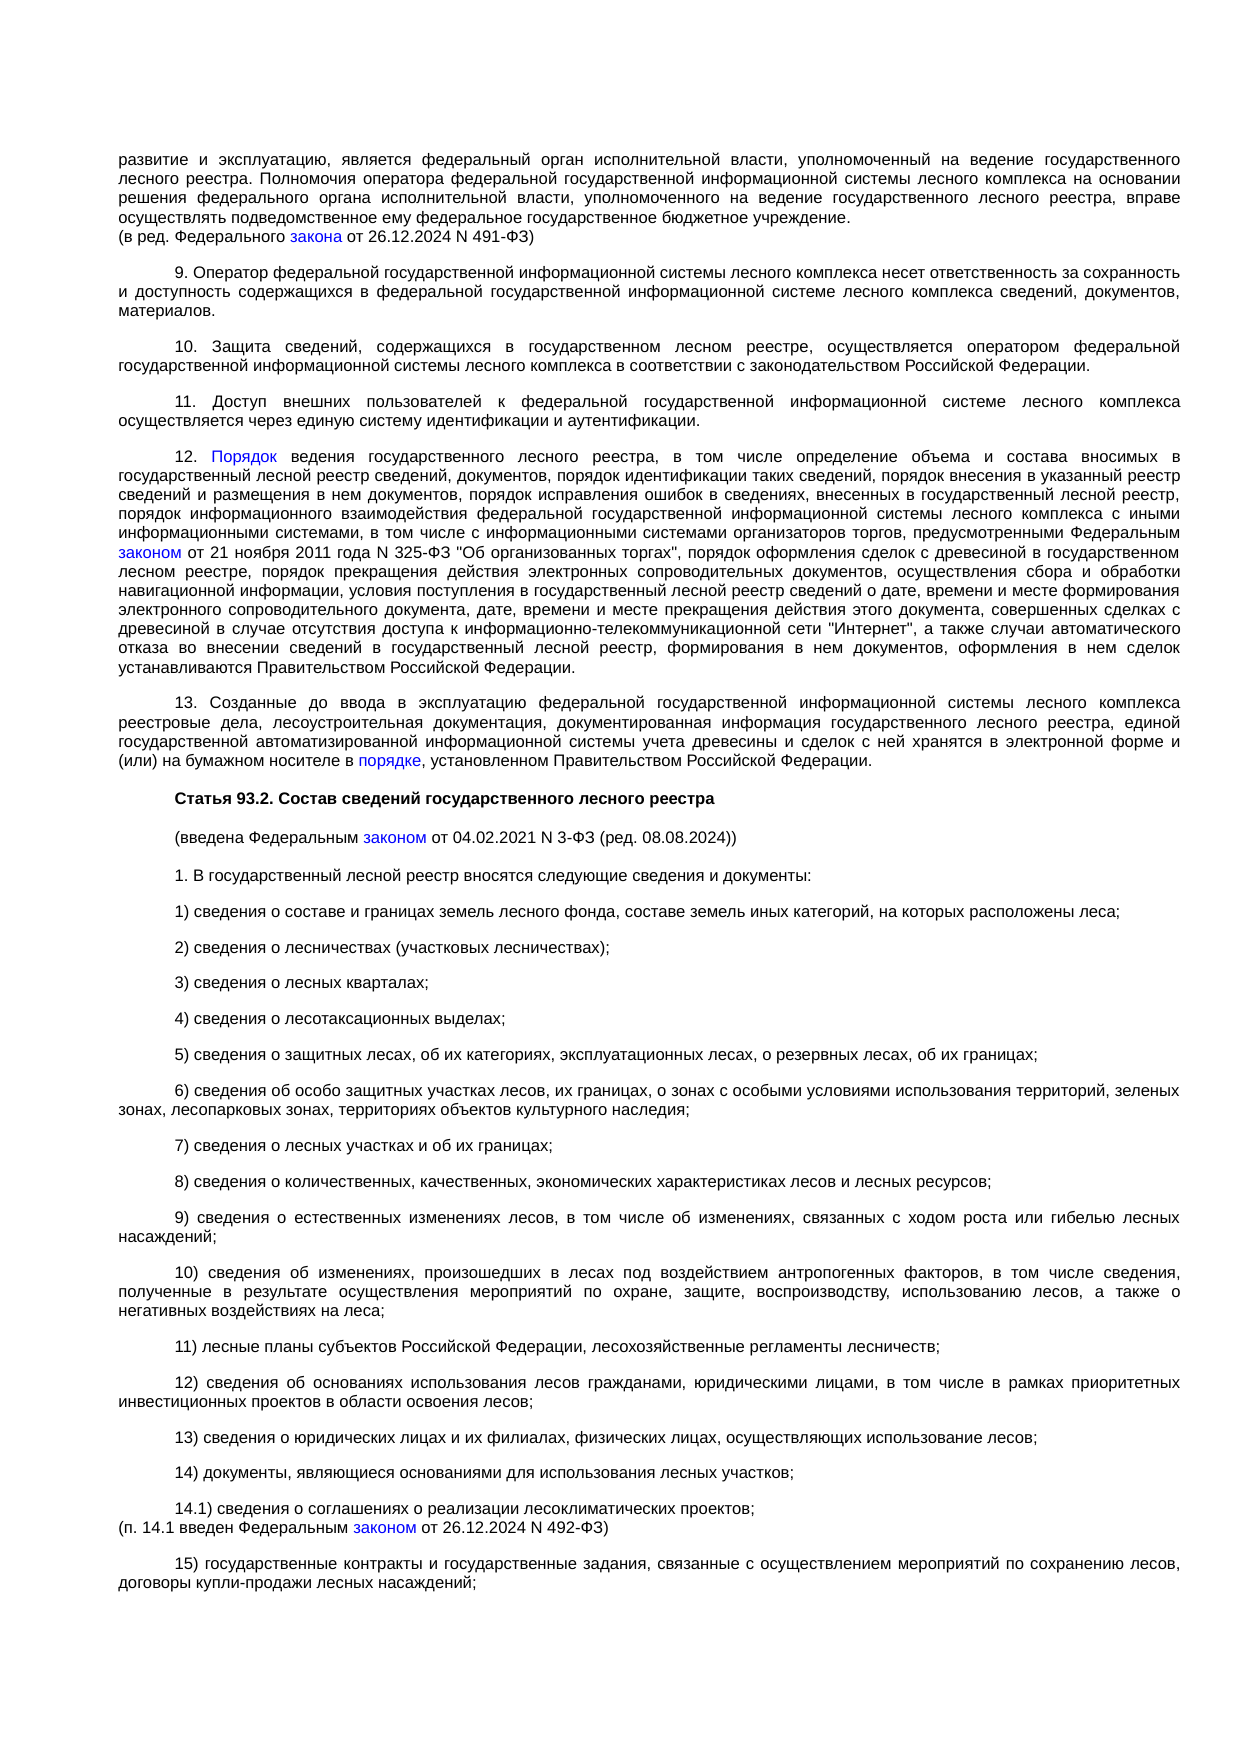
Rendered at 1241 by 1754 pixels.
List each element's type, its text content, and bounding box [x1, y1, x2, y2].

text 11. Доступ внешних пользователей к федеральной государственной информационной системе лесного комплекса осуществляется через единую систему идентификации и аутентификации. [118, 392, 1181, 430]
text 11) лесные планы субъектов Российской Федерации, лесохозяйственные регламенты лесничеств; [118, 1337, 1181, 1356]
text 3) сведения о лесных кварталах; [118, 973, 1181, 992]
text 1) сведения о составе и границах земель лесного фонда, составе земель иных категорий, на которых расположены леса; [118, 902, 1181, 921]
text 5) сведения о защитных лесах, об их категориях, эксплуатационных лесах, о резервных лесах, об их границах; [118, 1045, 1181, 1064]
text 4) сведения о лесотаксационных выделах; [118, 1009, 1181, 1028]
text 10) сведения об изменениях, произошедших в лесах под воздействием антропогенных факторов, в том числе сведения, полученные в результате осуществления мероприятий по охране, защите, воспроизводству, использованию лесов, а также о негативных воздействиях на леса; [118, 1262, 1181, 1320]
text 15) государственные контракты и государственные задания, связанные с осуществлением мероприятий по сохранению лесов, договоры купли-продажи лесных насаждений; [118, 1554, 1181, 1592]
text 7) сведения о лесных участках и об их границах; [118, 1136, 1181, 1155]
text 12) сведения об основаниях использования лесов гражданами, юридическими лицами, в том числе в рамках приоритетных инвестиционных проектов в области освоения лесов; [118, 1372, 1181, 1411]
text развитие и эксплуатацию, является федеральный орган исполнительной власти, уполномоченный на ведение государственного лесного реестра. Полномочия оператора федеральной государственной информационной системы лесного комплекса на основании решения федерального органа исполнительной власти, уполномоченного на ведение государственного лесного реестра, вправе осуществлять подведомственное ему федеральное государственное бюджетное учреждение. [118, 150, 1181, 227]
text 14) документы, являющиеся основаниями для использования лесных участков; [118, 1463, 1181, 1482]
text 14.1) сведения о соглашениях о реализации лесоклиматических проектов; [118, 1499, 1181, 1518]
text 10. Защита сведений, содержащихся в государственном лесном реестре, осуществляется оператором федеральной государственной информационной системы лесного комплекса в соответствии с законодательством Российской Федерации. [118, 337, 1181, 375]
text (п. 14.1 введен Федеральным законом от 26.12.2024 N 492-ФЗ) [118, 1518, 1181, 1537]
text 9) сведения о естественных изменениях лесов, в том числе об изменениях, связанных с ходом роста или гибелью лесных насаждений; [118, 1207, 1181, 1246]
text 12. Порядок ведения государственного лесного реестра, в том числе определение объема и состава вносимых в государственный лесной реестр сведений, документов, порядок идентификации таких сведений, порядок внесения в указанный реестр сведений и размещения в нем документов, порядок исправления ошибок в сведениях, внесенных в государственный лесной реестр, порядок информационного взаимодействия федеральной государственной информационной системы лесного комплекса с иными информационными системами, в том числе с информационными системами организаторов торгов, предусмотренными Федеральным законом от 21 ноября 2011 года N 325-ФЗ "Об организованных торгах", порядок оформления сделок с древесиной в государственном лесном реестре, порядок прекращения действия электронных сопроводительных документов, осуществления сбора и обработки навигационной информации, условия поступления в государственный лесной реестр сведений о дате, времени и месте формирования электронного сопроводительного документа, дате, времени и месте прекращения действия этого документа, совершенных сделках с древесиной в случае отсутствия доступа к информационно-телекоммуникационной сети "Интернет", а также случаи автоматического отказа во внесении сведений в государственный лесной реестр, формирования в нем документов, оформления в нем сделок устанавливаются Правительством Российской Федерации. [118, 447, 1181, 677]
text 13) сведения о юридических лицах и их филиалах, физических лицах, осуществляющих использование лесов; [118, 1427, 1181, 1447]
text 9. Оператор федеральной государственной информационной системы лесного комплекса несет ответственность за сохранность и доступность содержащихся в федеральной государственной информационной системе лесного комплекса сведений, документов, материалов. [118, 262, 1181, 320]
text 6) сведения об особо защитных участках лесов, их границах, о зонах с особыми условиями использования территорий, зеленых зонах, лесопарковых зонах, территориях объектов культурного наследия; [118, 1081, 1181, 1119]
text 13. Созданные до ввода в эксплуатацию федеральной государственной информационной системы лесного комплекса реестровые дела, лесоустроительная документация, документированная информация государственного лесного реестра, единой государственной автоматизированной информационной системы учета древесины и сделок с ней хранятся в электронной форме и (или) на бумажном носителе в порядке, установленном Правительством Российской Федерации. [118, 693, 1181, 770]
subtitle Статья 93.2. Состав сведений государственного лесного реестра [118, 789, 1181, 808]
text 1. В государственный лесной реестр вносятся следующие сведения и документы: [118, 866, 1181, 885]
text (в ред. Федерального закона от 26.12.2024 N 491-ФЗ) [118, 227, 1181, 246]
text 8) сведения о количественных, качественных, экономических характеристиках лесов и лесных ресурсов; [118, 1172, 1181, 1191]
text 2) сведения о лесничествах (участковых лесничествах); [118, 937, 1181, 957]
text (введена Федеральным законом от 04.02.2021 N 3-ФЗ (ред. 08.08.2024)) [118, 827, 1181, 847]
